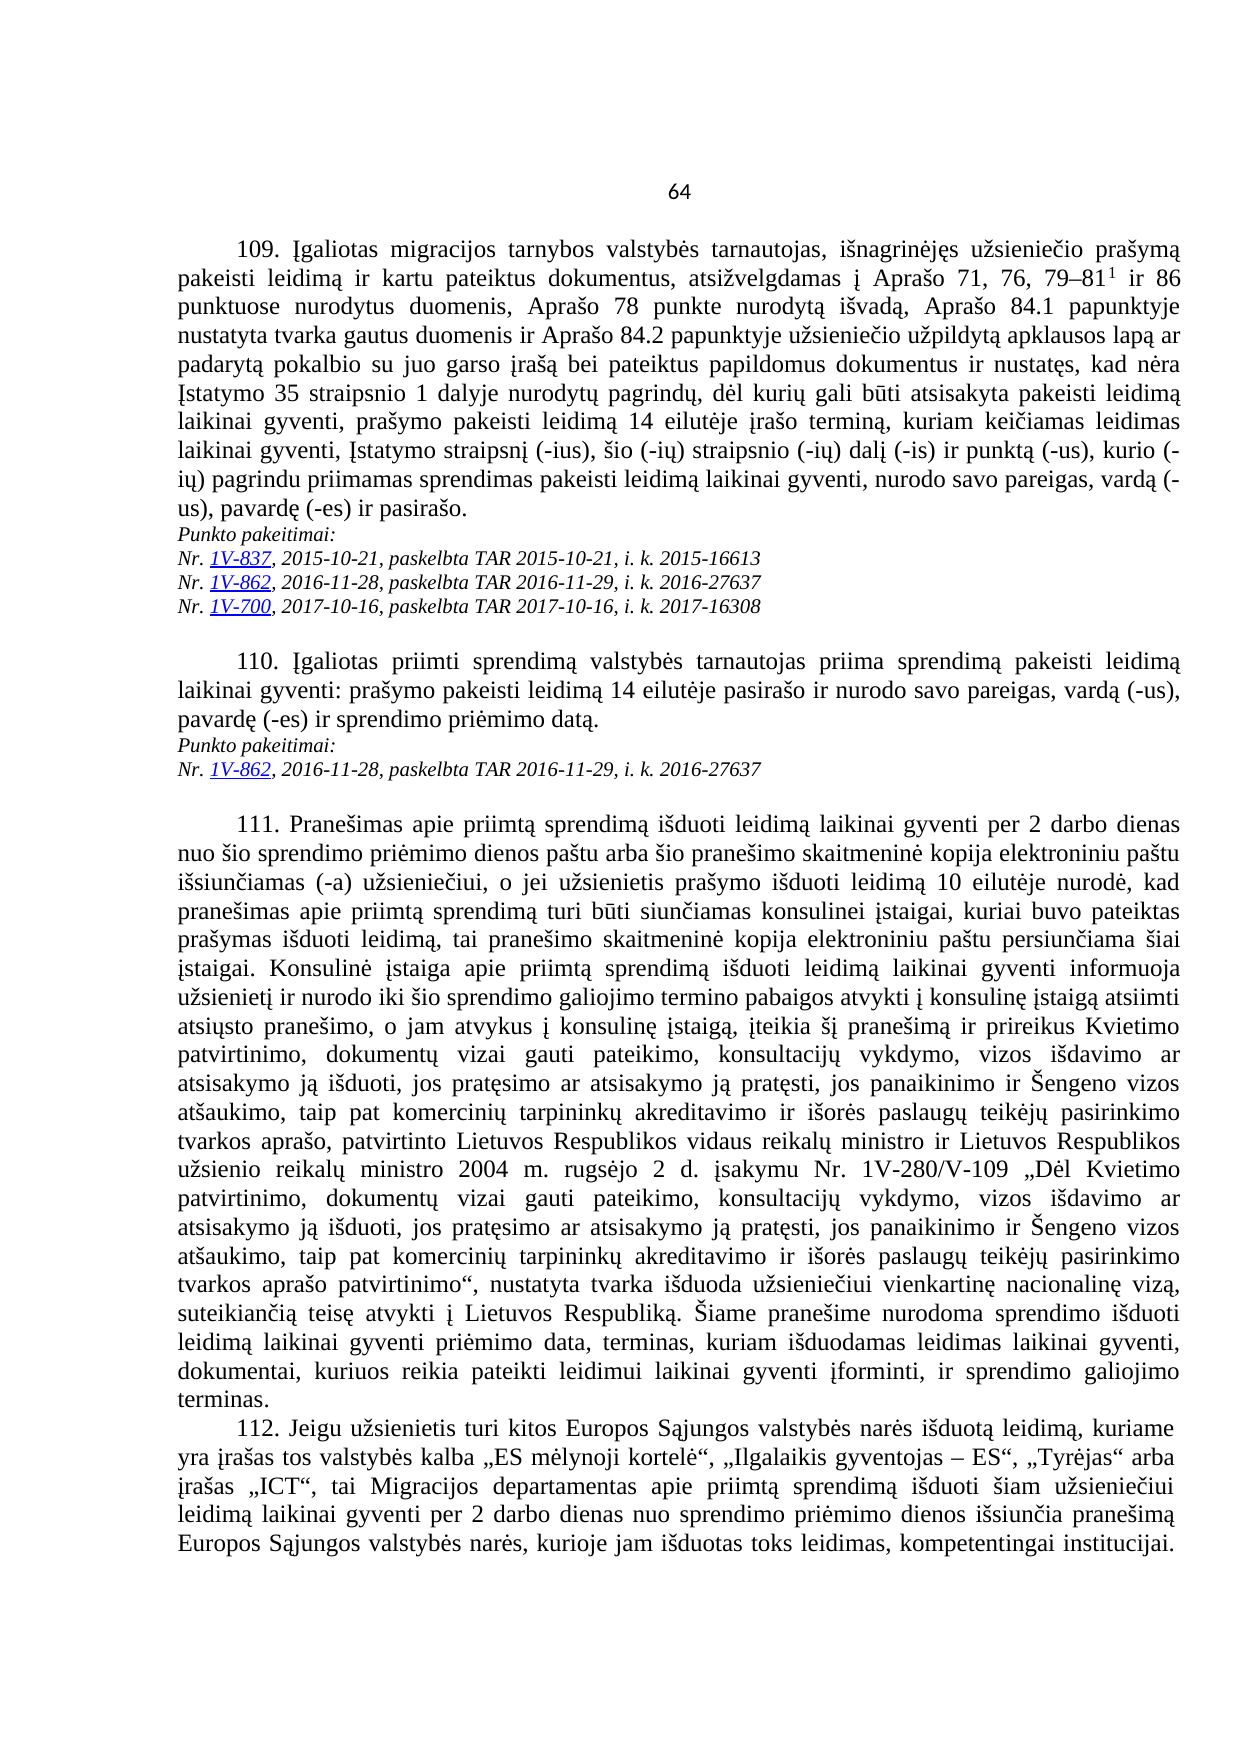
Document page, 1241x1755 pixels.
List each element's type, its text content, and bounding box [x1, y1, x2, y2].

text 110. Įgaliotas priimti sprendimą valstybės tarnautojas priima sprendimą pakeisti leidimą laikinai gyventi: prašymo pakeisti leidimą 14 eilutėje pasirašo ir nurodo savo pareigas, vardą (-us), pavardę (-es) ir sprendimo priėmimo datą. [177, 646, 1181, 733]
text Nr. 1V-837, 2015-10-21, paskelbta TAR 2015-10-21, i. k. 2015-16613 [177, 546, 1181, 569]
text Punkto pakeitimai: [177, 733, 1181, 757]
text Punkto pakeitimai: [177, 521, 1181, 546]
text 111. Pranešimas apie priimtą sprendimą išduoti leidimą laikinai gyventi per 2 darbo dienas nuo šio sprendimo priėmimo dienos paštu arba šio pranešimo skaitmeninė kopija elektroniniu paštu išsiunčiamas (-a) užsieniečiui, o jei užsienietis prašymo išduoti leidimą 10 eilutėje nurodė, kad pranešimas apie priimtą sprendimą turi būti siunčiamas konsulinei įstaigai, kuriai buvo pateiktas prašymas išduoti leidimą, tai pranešimo skaitmeninė kopija elektroniniu paštu persiunčiama šiai įstaigai. Konsulinė įstaiga apie priimtą sprendimą išduoti leidimą laikinai gyventi informuoja užsienietį ir nurodo iki šio sprendimo galiojimo termino pabaigos atvykti į konsulinę įstaigą atsiimti atsiųsto pranešimo, o jam atvykus į konsulinę įstaigą, įteikia šį pranešimą ir prireikus Kvietimo patvirtinimo, dokumentų vizai gauti pateikimo, konsultacijų vykdymo, vizos išdavimo ar atsisakymo ją išduoti, jos pratęsimo ar atsisakymo ją pratęsti, jos panaikinimo ir Šengeno vizos atšaukimo, taip pat komercinių tarpininkų akreditavimo ir išorės paslaugų teikėjų pasirinkimo tvarkos aprašo, patvirtinto Lietuvos Respublikos vidaus reikalų ministro ir Lietuvos Respublikos užsienio reikalų ministro 2004 m. rugsėjo 2 d. įsakymu Nr. 1V-280/V-109 „Dėl Kvietimo patvirtinimo, dokumentų vizai gauti pateikimo, konsultacijų vykdymo, vizos išdavimo ar atsisakymo ją išduoti, jos pratęsimo ar atsisakymo ją pratęsti, jos panaikinimo ir Šengeno vizos atšaukimo, taip pat komercinių tarpininkų akreditavimo ir išorės paslaugų teikėjų pasirinkimo tvarkos aprašo patvirtinimo“, nustatyta tvarka išduoda užsieniečiui vienkartinę nacionalinę vizą, suteikiančią teisę atvykti į Lietuvos Respubliką. Šiame pranešime nurodoma sprendimo išduoti leidimą laikinai gyventi priėmimo data, terminas, kuriam išduodamas leidimas laikinai gyventi, dokumentai, kuriuos reikia pateikti leidimui laikinai gyventi įforminti, ir sprendimo galiojimo terminas. [177, 809, 1181, 1413]
text Nr. 1V-862, 2016-11-28, paskelbta TAR 2016-11-29, i. k. 2016-27637 [177, 757, 1181, 781]
text Nr. 1V-862, 2016-11-28, paskelbta TAR 2016-11-29, i. k. 2016-27637 [177, 569, 1181, 594]
text Nr. 1V-700, 2017-10-16, paskelbta TAR 2017-10-16, i. k. 2017-16308 [177, 594, 1181, 618]
text 109. Įgaliotas migracijos tarnybos valstybės tarnautojas, išnagrinėjęs užsieniečio prašymą pakeisti leidimą ir kartu pateiktus dokumentus, atsižvelgdamas į Aprašo 71, 76, 79–811 ir 86 punktuose nurodytus duomenis, Aprašo 78 punkte nurodytą išvadą, Aprašo 84.1 papunktyje nustatyta tvarka gautus duomenis ir Aprašo 84.2 papunktyje užsieniečio užpildytą apklausos lapą ar padarytą pokalbio su juo garso įrašą bei pateiktus papildomus dokumentus ir nustatęs, kad nėra Įstatymo 35 straipsnio 1 dalyje nurodytų pagrindų, dėl kurių gali būti atsisakyta pakeisti leidimą laikinai gyventi, prašymo pakeisti leidimą 14 eilutėje įrašo terminą, kuriam keičiamas leidimas laikinai gyventi, Įstatymo straipsnį (-ius), šio (-ių) straipsnio (-ių) dalį (-is) ir punktą (-us), kurio (-ių) pagrindu priimamas sprendimas pakeisti leidimą laikinai gyventi, nurodo savo pareigas, vardą (-us), pavardę (-es) ir pasirašo. [177, 234, 1181, 521]
text 112. Jeigu užsienietis turi kitos Europos Sąjungos valstybės narės išduotą leidimą, kuriame yra įrašas tos valstybės kalba „ES mėlynoji kortelė“, „Ilgalaikis gyventojas – ES“, „Tyrėjas“ arba įrašas „ICT“, tai Migracijos departamentas apie priimtą sprendimą išduoti šiam užsieniečiui leidimą laikinai gyventi per 2 darbo dienas nuo sprendimo priėmimo dienos išsiunčia pranešimą Europos Sąjungos valstybės narės, kurioje jam išduotas toks leidimas, kompetentingai institucijai. [177, 1413, 1175, 1557]
